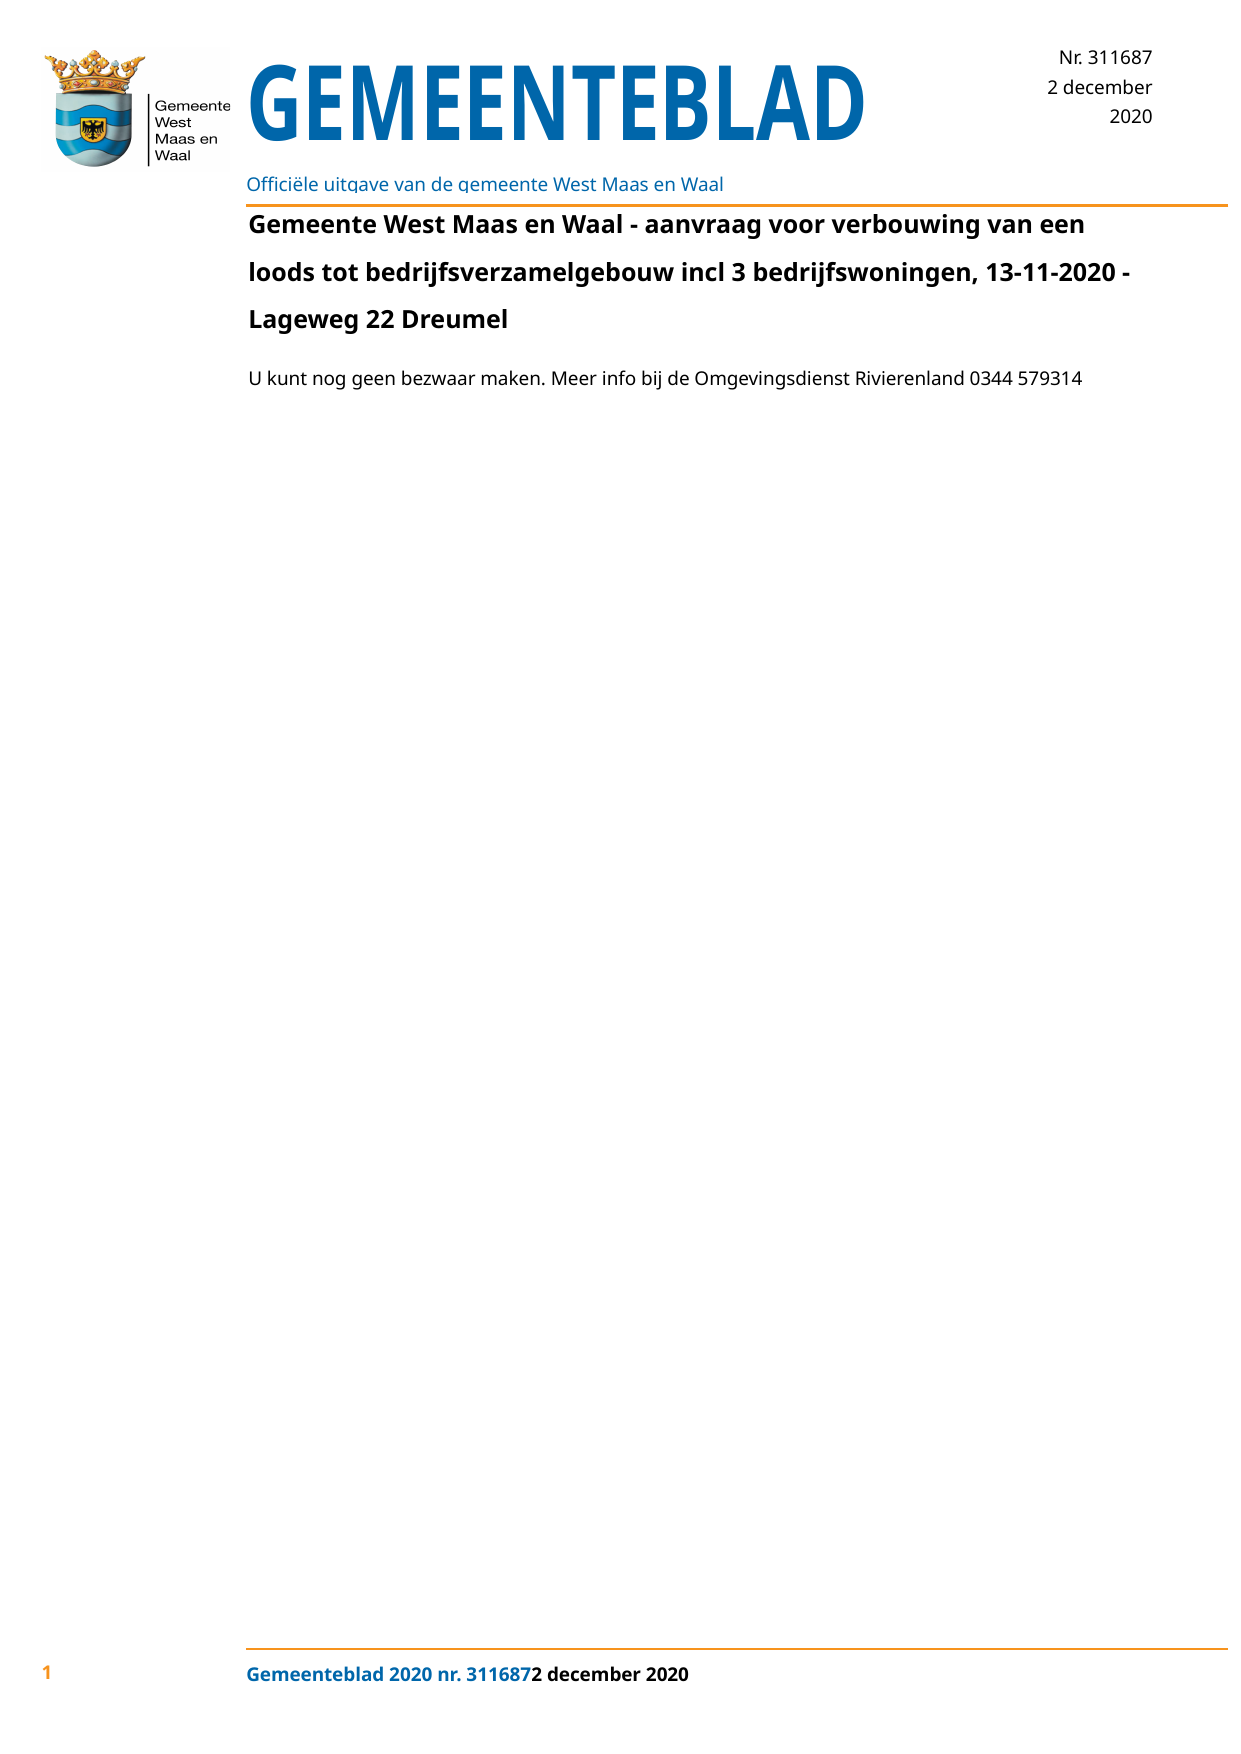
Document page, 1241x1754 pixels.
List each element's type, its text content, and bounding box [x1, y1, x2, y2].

text U kunt nog geen bezwaar maken. Meer info bij de Omgevingsdienst Rivierenland 0344 579314 [248, 366, 1152, 391]
text Gemeente West Maas en Waal - aanvraag voor verbouwing van een loods tot bedrijfsverzamelgebouw incl 3 bedrijfswoningen, 13-11-2020 - Lageweg 22 Dreumel [248, 207, 1152, 336]
picture [41, 47, 231, 172]
